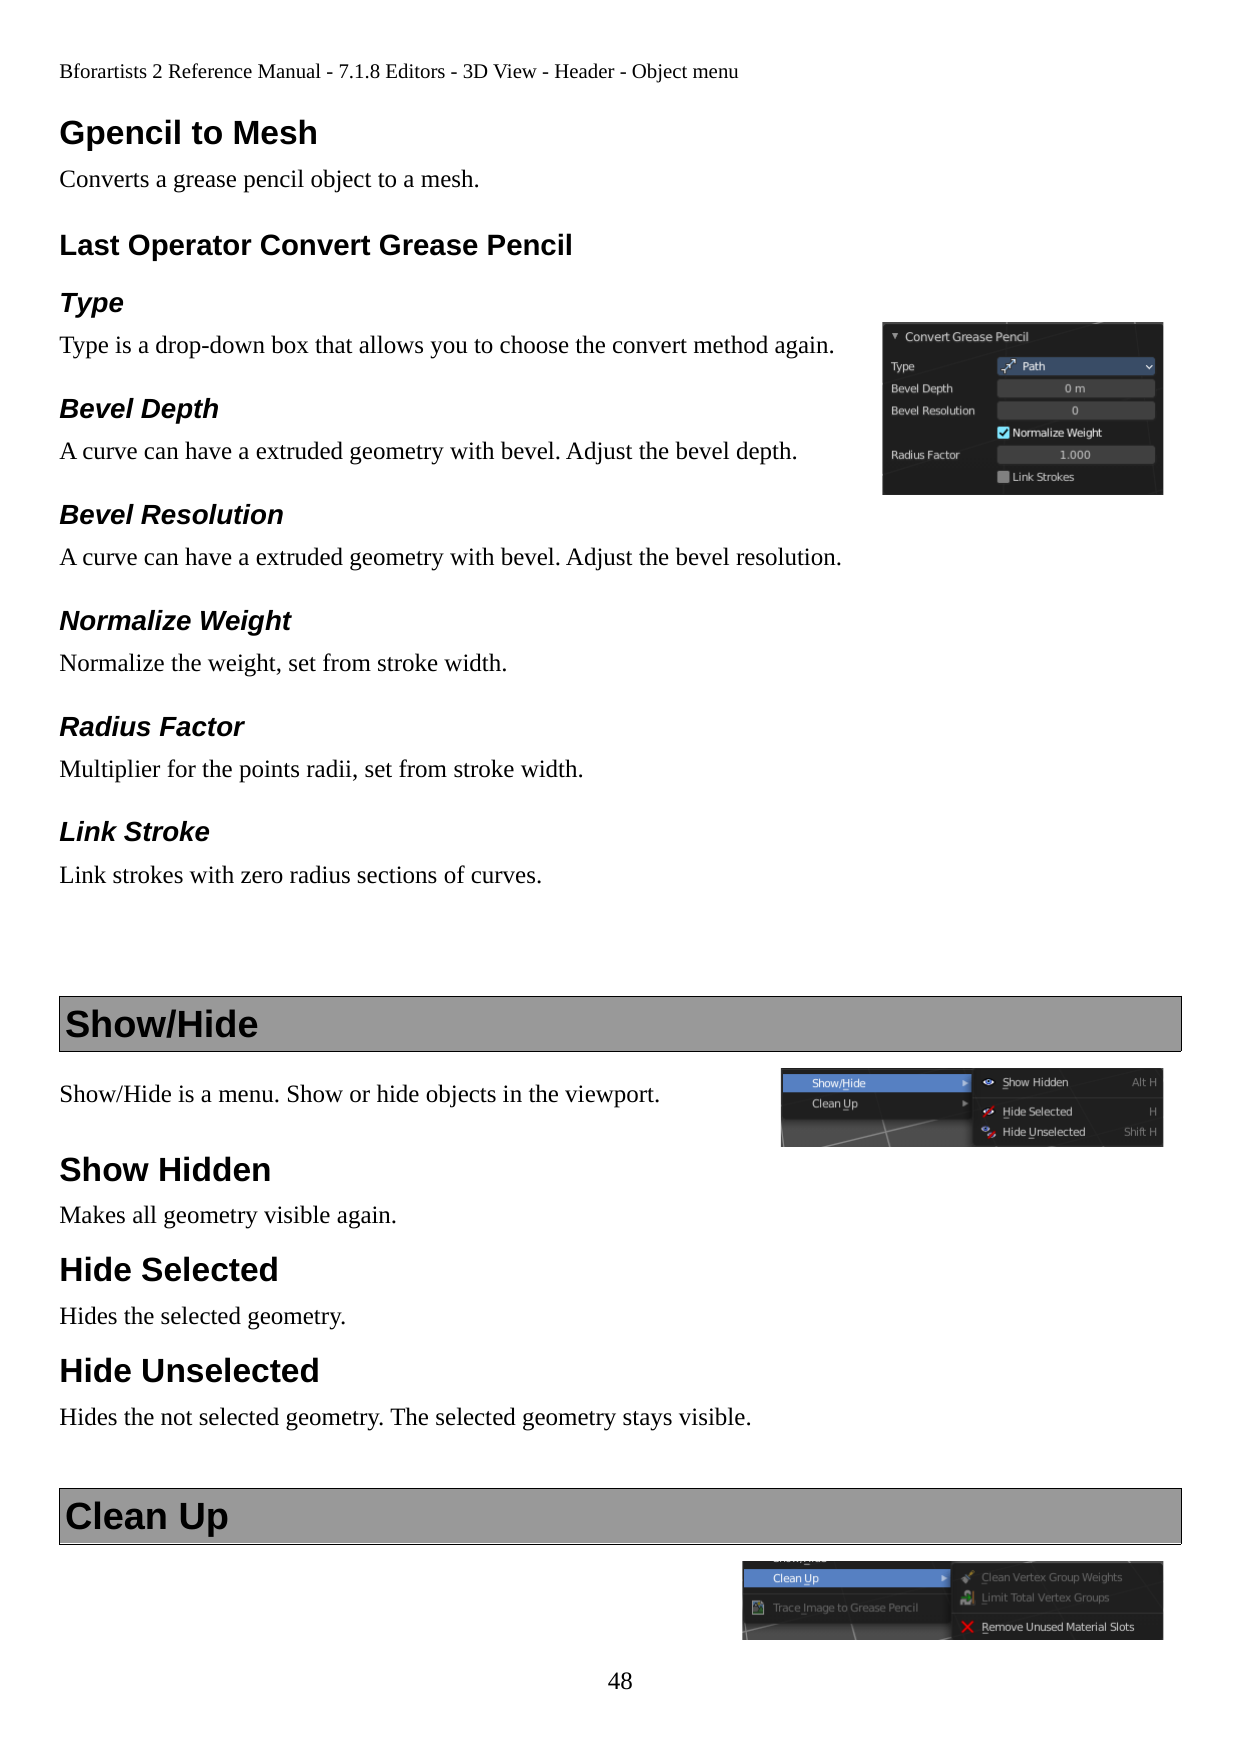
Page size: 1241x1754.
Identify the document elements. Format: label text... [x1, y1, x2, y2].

text Makes all geometry visible again. [59, 1201, 1181, 1229]
text Link strokes with zero radius sections of curves. [59, 860, 1181, 889]
subtitle Gpencil to Mesh [59, 113, 1181, 151]
subtitle Bevel Depth [59, 392, 882, 424]
subtitle Radius Factor [59, 710, 1181, 742]
text Multiplier for the points radii, set from stroke width. [59, 754, 1181, 783]
subtitle Hide Unselected [59, 1351, 1181, 1389]
text A curve can have a extruded geometry with bevel. Adjust the bevel resolution. [59, 542, 1181, 571]
subtitle Last Operator Convert Grease Pencil [59, 227, 1181, 261]
picture [742, 1561, 1164, 1640]
subtitle Hide Selected [59, 1250, 1181, 1289]
subtitle Type [59, 286, 1181, 318]
picture [780, 1068, 1164, 1147]
text A curve can have a extruded geometry with bevel. Adjust the bevel depth. [59, 436, 882, 465]
subtitle Normalize Weight [59, 604, 1181, 636]
table_header Clean Up [60, 1489, 1181, 1543]
subtitle [1164, 392, 1181, 424]
text Converts a grease pencil object to a mesh. [59, 164, 1181, 192]
picture [882, 322, 1164, 495]
table_header Show/Hide [60, 997, 1181, 1051]
text Type is a drop-down box that allows you to choose the convert method again. [59, 331, 882, 359]
subtitle Show Hidden [59, 1149, 1181, 1188]
text Hides the selected geometry. [59, 1301, 1181, 1330]
text Show/Hide is a menu. Show or hide objects in the viewport. [59, 1079, 780, 1108]
subtitle Bevel Resolution [59, 498, 1181, 530]
subtitle Link Stroke [59, 816, 1181, 848]
text Hides the not selected geometry. The selected geometry stays visible. [59, 1402, 1181, 1431]
text Normalize the weight, set from stroke width. [59, 648, 1181, 677]
